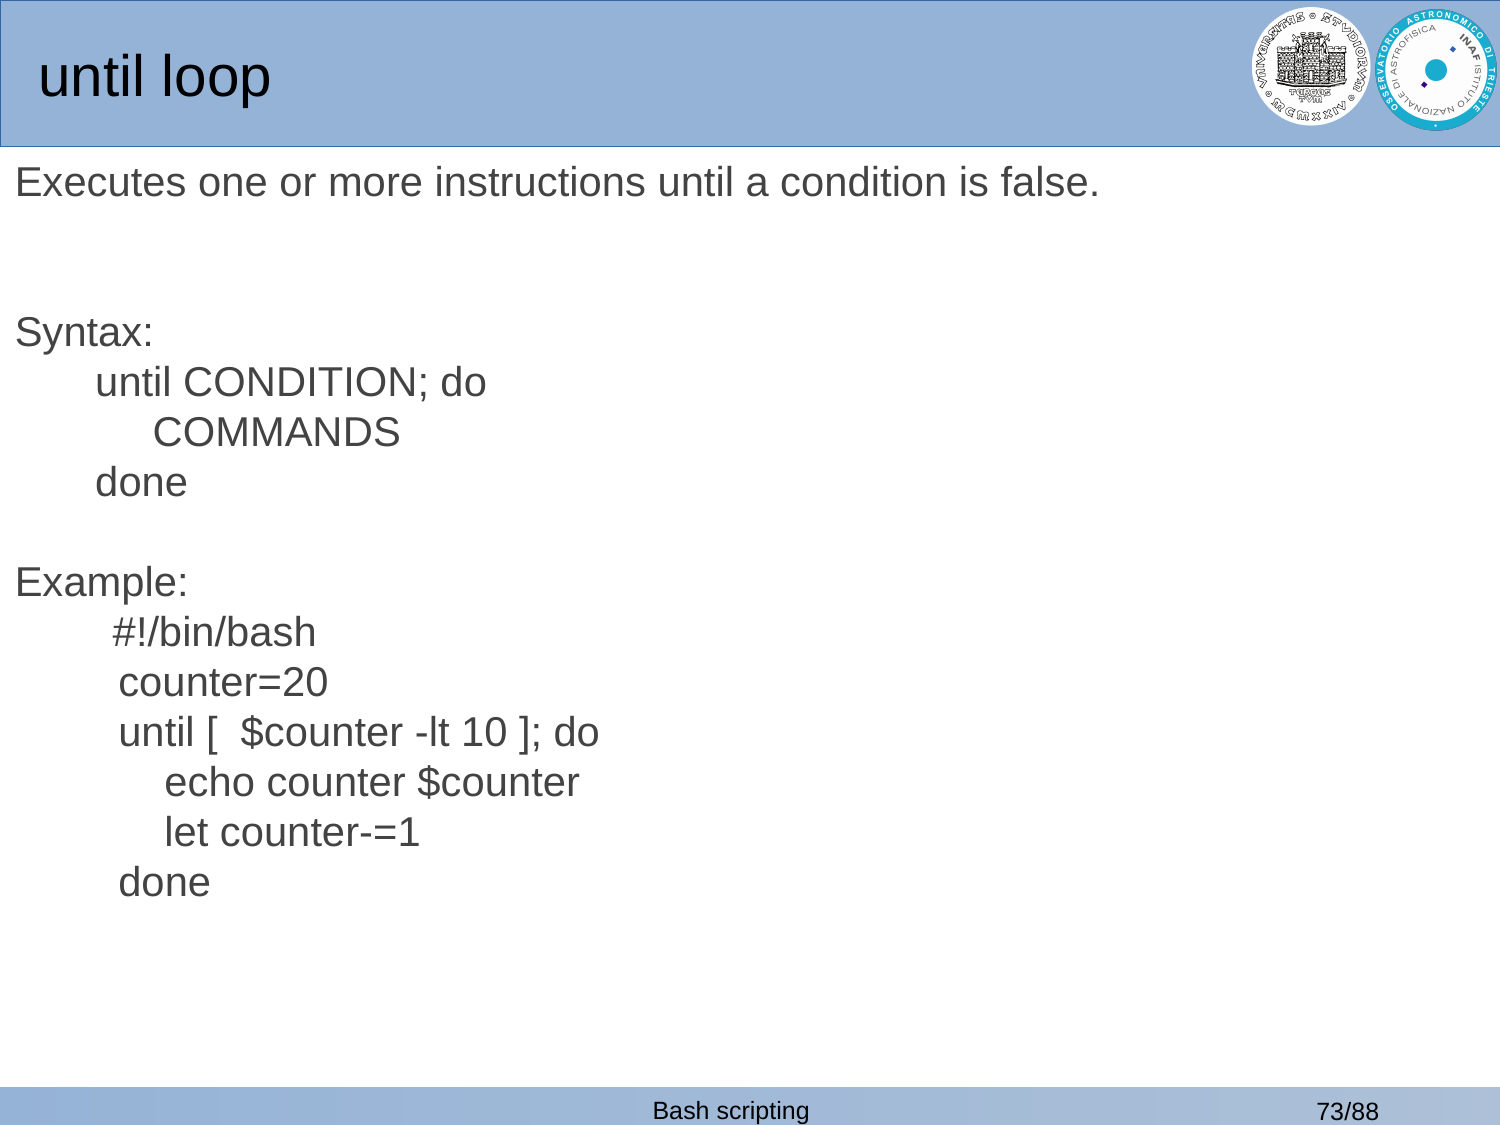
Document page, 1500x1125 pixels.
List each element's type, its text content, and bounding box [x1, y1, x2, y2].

list Executes one or more instructions until a condition is false. Syntax: until CONDITION; do COMMANDS done Example: #!/bin/bash counter=20 until [ $counter -lt 10 ]; do echo counter $counter let counter-=1 done [0, 146, 1500, 1093]
picture [1252, 0, 1500, 146]
text_box until loop [5, 5, 1238, 141]
